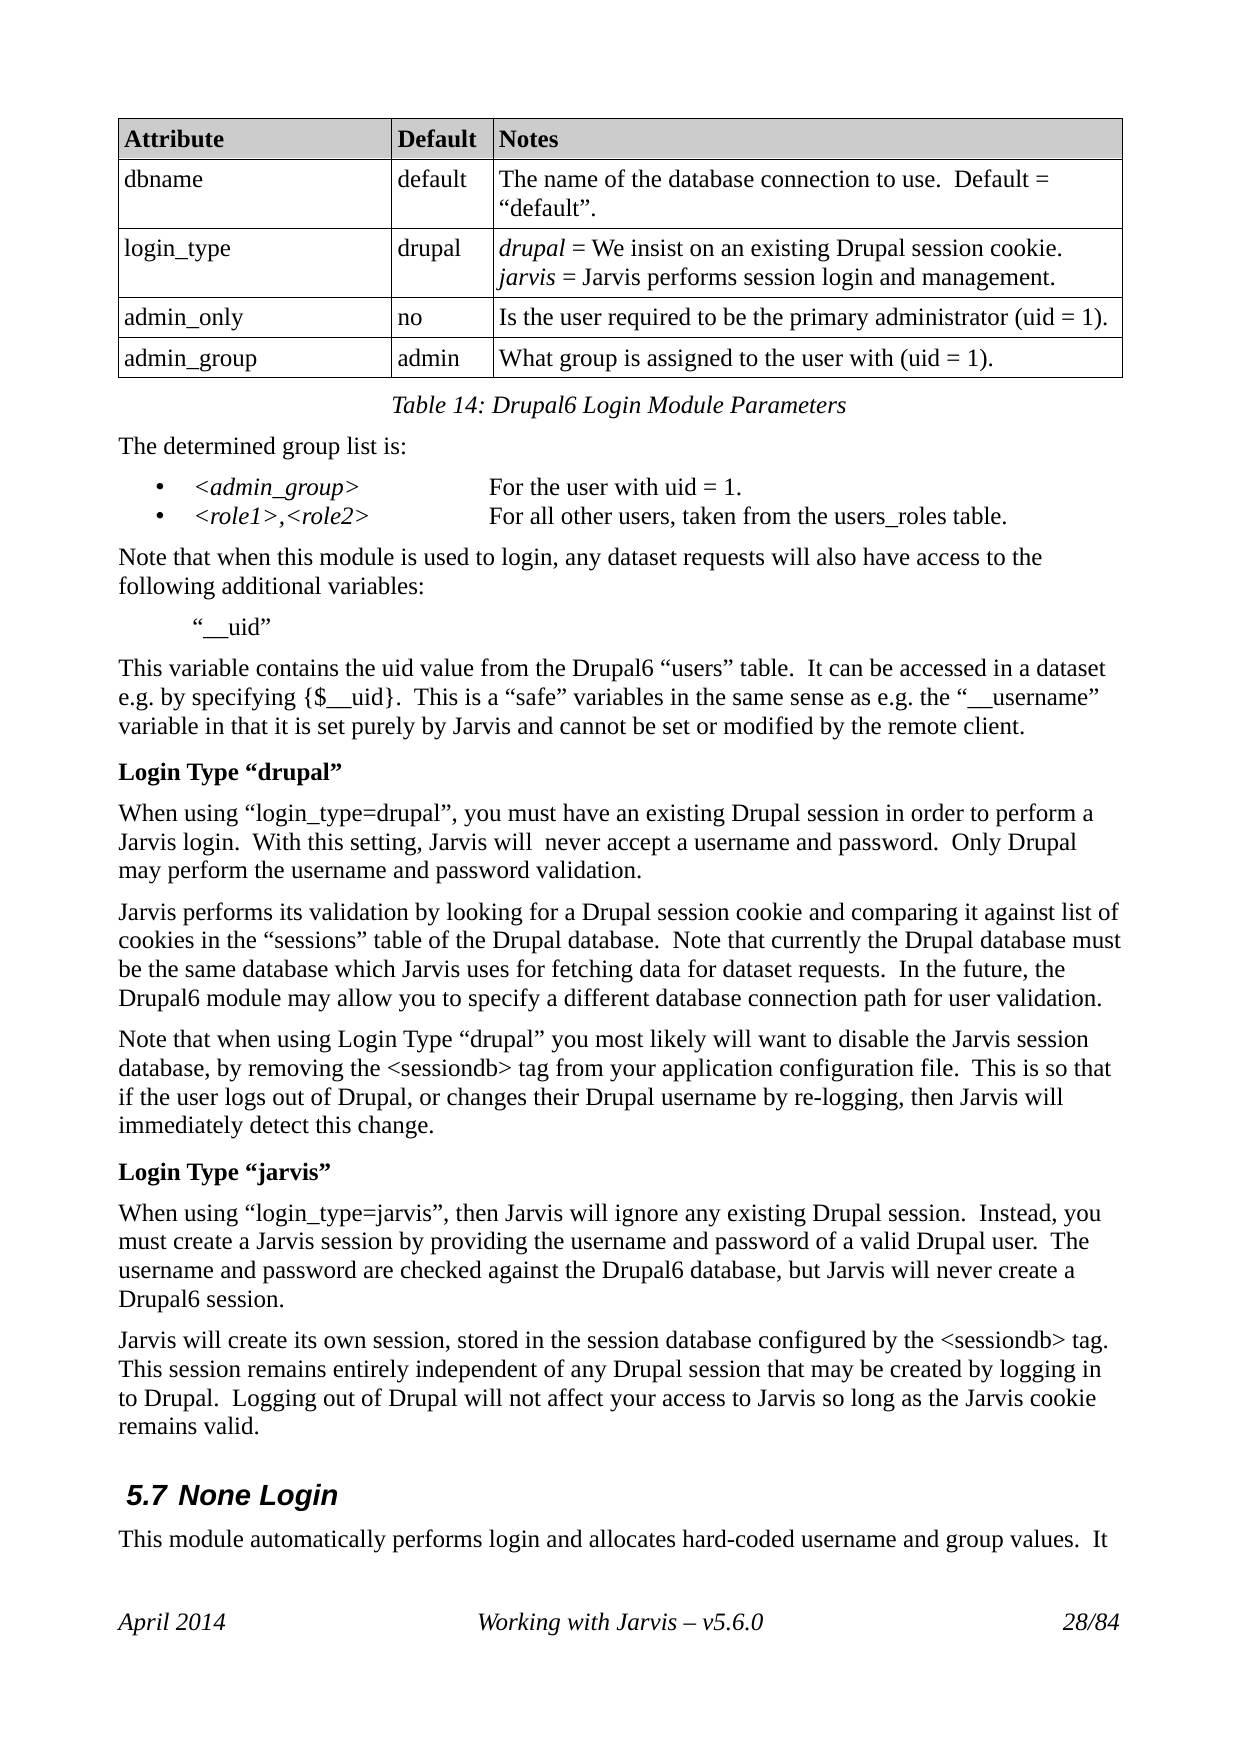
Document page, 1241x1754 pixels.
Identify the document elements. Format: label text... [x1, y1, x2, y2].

table_header Default [392, 119, 493, 158]
list <role1>,<role2> For all other users, taken from the users_roles table. [156, 501, 1122, 530]
subtitle None Login [118, 1478, 1122, 1511]
text Table 14: Drupal6 Login Module Parameters [118, 390, 1122, 418]
table_header Attribute [119, 119, 391, 158]
subtitle Login Type “drupal” [118, 757, 1122, 786]
text Note that when using Login Type “drupal” you most likely will want to disable the Jarvis session database, by removing the <sessiondb> tag from your application configuration file. This is so that if the user logs out of Drupal, or changes their Drupal username by re-logging, then Jarvis will immediately detect this change. [118, 1024, 1122, 1139]
table_cell default [392, 160, 493, 227]
text This variable contains the uid value from the Drupal6 “users” table. It can be accessed in a dataset e.g. by specifying {$__uid}. This is a “safe” variables in the same sense as e.g. the “__username” variable in that it is set purely by Jarvis and cannot be set or modified by the remote client. [118, 653, 1122, 740]
text When using “login_type=drupal”, you must have an existing Drupal session in order to perform a Jarvis login. With this setting, Jarvis will never accept a username and password. Only Drupal may perform the username and password validation. [118, 798, 1122, 884]
table_cell The name of the database connection to use. Default = “default”. [494, 160, 1122, 227]
list <admin_group> For the user with uid = 1. [156, 472, 1122, 501]
table_cell dbname [119, 160, 391, 227]
table_cell What group is assigned to the user with (uid = 1). [494, 338, 1122, 377]
table_cell drupal = We insist on an existing Drupal session cookie. jarvis = Jarvis performs session login and management. [494, 229, 1122, 297]
table_cell drupal [392, 229, 493, 297]
text Jarvis will create its own session, stored in the session database configured by the <sessiondb> tag. This session remains entirely independent of any Drupal session that may be created by logging in to Drupal. Logging out of Drupal will not affect your access to Jarvis so long as the Jarvis cookie remains valid. [118, 1325, 1122, 1440]
subtitle Login Type “jarvis” [118, 1157, 1122, 1185]
text When using “login_type=jarvis”, then Jarvis will ignore any existing Drupal session. Instead, you must create a Jarvis session by providing the username and password of a valid Drupal user. The username and password are checked against the Drupal6 database, but Jarvis will never create a Drupal6 session. [118, 1198, 1122, 1313]
text This module automatically performs login and allocates hard-coded username and group values. It [118, 1524, 1122, 1552]
table_cell admin_only [119, 298, 391, 337]
table_cell login_type [119, 229, 391, 297]
table_header Notes [494, 119, 1122, 158]
table_cell admin [392, 338, 493, 377]
table_cell no [392, 298, 493, 337]
table_cell Is the user required to be the primary administrator (uid = 1). [494, 298, 1122, 337]
text “__uid” [118, 612, 1122, 641]
table_cell admin_group [119, 338, 391, 377]
text The determined group list is: [118, 431, 1122, 460]
text Note that when this module is used to login, any dataset requests will also have access to the following additional variables: [118, 542, 1122, 600]
text Jarvis performs its validation by looking for a Drupal session cookie and comparing it against list of cookies in the “sessions” table of the Drupal database. Note that currently the Drupal database must be the same database which Jarvis uses for fetching data for dataset requests. In the future, the Drupal6 module may allow you to specify a different database connection path for user validation. [118, 897, 1122, 1012]
